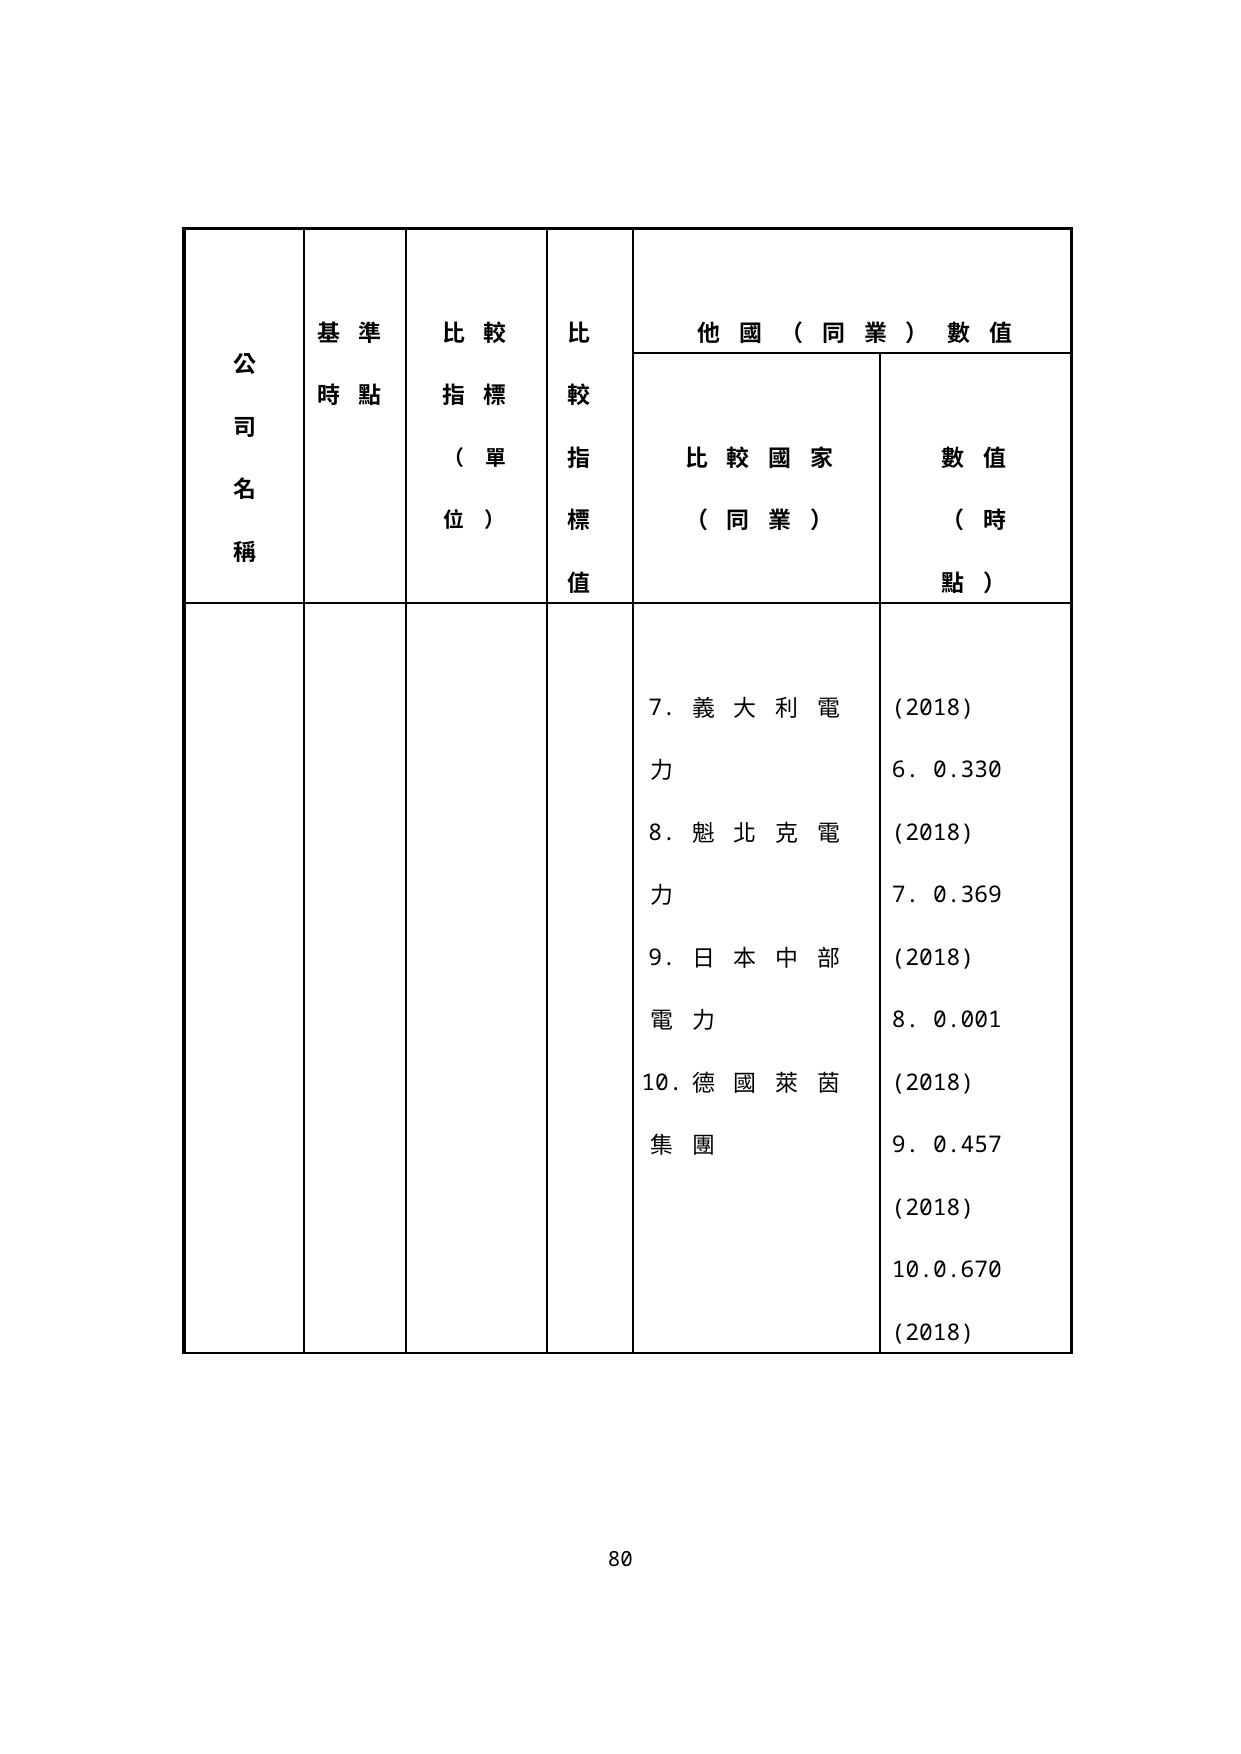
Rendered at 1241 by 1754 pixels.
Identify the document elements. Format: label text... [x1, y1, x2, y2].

table_cell (2018) 6. 0.330 (2018) 7. 0.369 (2018) 8. 0.001 (2018) 9. 0.457 (2018) 10.0.670 (2018) [881, 604, 1070, 1352]
table_header 比較指標（單位） [407, 230, 546, 602]
table_header 基準時點 [305, 230, 405, 602]
table_cell [186, 604, 303, 1352]
table_cell 7.義大利電力 8.魁北克電力 9.日本中部電力 10.德國萊茵集團 [634, 604, 879, 1352]
table_cell 數值（時點） [881, 354, 1070, 602]
table_cell [305, 604, 405, 1352]
table_cell 比較國家（同業） [634, 354, 879, 602]
table_header 公司名稱 [186, 230, 303, 602]
table_header 比較指標值 [548, 230, 632, 602]
table_cell [407, 604, 546, 1352]
table_header 他國（同業）數值 [634, 230, 1070, 352]
table_cell [548, 604, 632, 1352]
